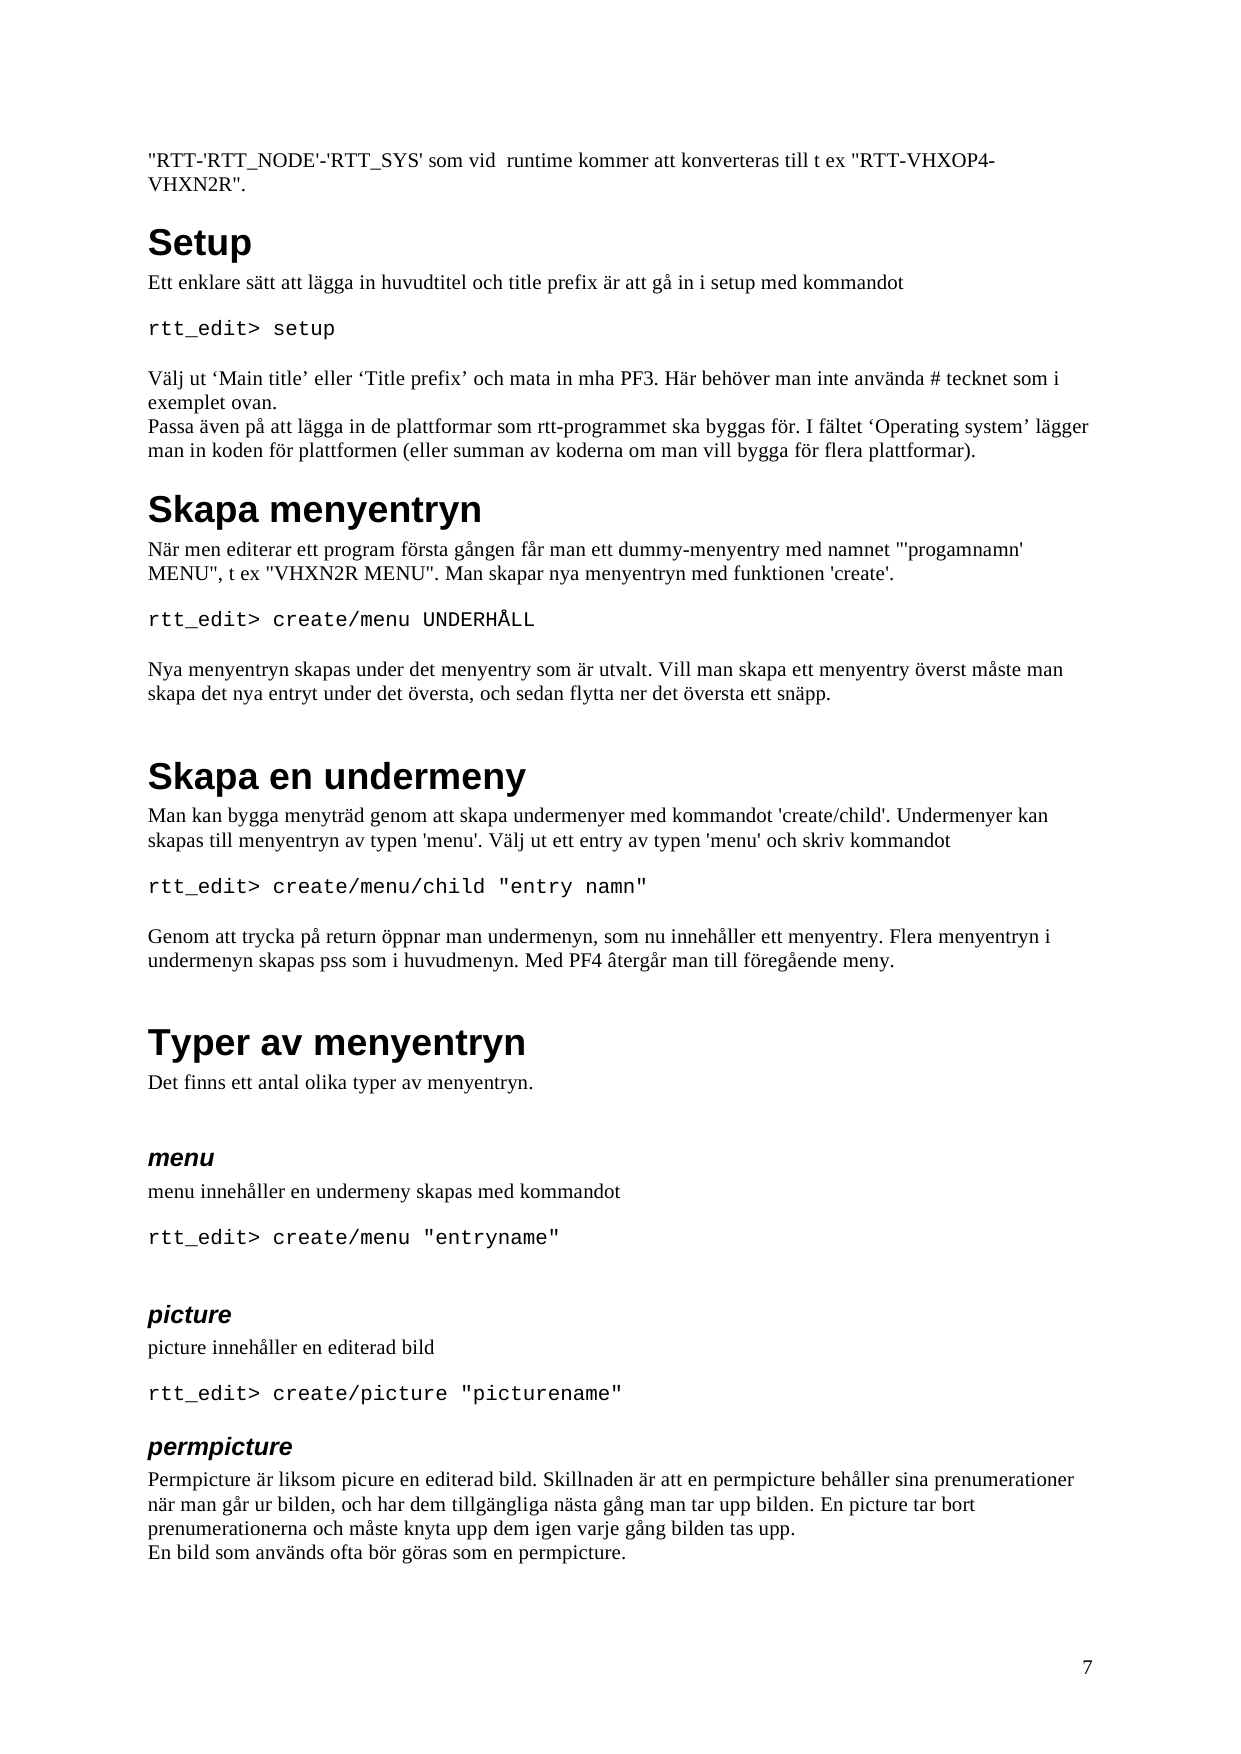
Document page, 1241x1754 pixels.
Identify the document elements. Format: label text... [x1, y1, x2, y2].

text Välj ut ‘Main title’ eller ‘Title prefix’ och mata in mha PF3. Här behöver man inte använda # tecknet som i exemplet ovan. [148, 366, 1093, 414]
text Nya menyentryn skapas under det menyentry som är utvalt. Vill man skapa ett menyentry överst måste man skapa det nya entryt under det översta, och sedan flytta ner det översta ett snäpp. [148, 657, 1093, 705]
text rtt_edit> create/menu "entryname" [148, 1227, 1093, 1251]
text rtt_edit> create/menu UNDERHÅLL [148, 609, 1093, 633]
subtitle Skapa menyentryn [148, 487, 1093, 530]
text Ett enklare sätt att lägga in huvudtitel och title prefix är att gå in i setup med kommandot [148, 270, 1093, 294]
text Passa även på att lägga in de plattformar som rtt-programmet ska byggas för. I fältet ‘Operating system’ lägger man in koden för plattformen (eller summan av koderna om man vill bygga för flera plattformar). [148, 414, 1093, 462]
text rtt_edit> create/picture "picturename" [148, 1383, 1093, 1407]
text menu innehåller en undermeny skapas med kommandot [148, 1178, 1093, 1202]
text Man kan bygga menyträd genom att skapa undermenyer med kommandot 'create/child'. Undermenyer kan skapas till menyentryn av typen 'menu'. Välj ut ett entry av typen 'menu' och skriv kommandot [148, 803, 1093, 851]
subtitle menu [148, 1143, 1093, 1172]
text Det finns ett antal olika typer av menyentryn. [148, 1070, 1093, 1094]
text Permpicture är liksom picure en editerad bild. Skillnaden är att en permpicture behåller sina prenumerationer när man går ur bilden, och har dem tillgängliga nästa gång man tar upp bilden. En picture tar bort prenumerationerna och måste knyta upp dem igen varje gång bilden tas upp. [148, 1467, 1093, 1539]
text picture innehåller en editerad bild [148, 1335, 1093, 1359]
subtitle Setup [148, 221, 1093, 264]
text "RTT-'RTT_NODE'-'RTT_SYS' som vid runtime kommer att konverteras till t ex "RTT-VHXOP4-VHXN2R". [148, 148, 1093, 196]
subtitle Skapa en undermeny [148, 754, 1093, 797]
text När men editerar ett program första gången får man ett dummy-menyentry med namnet "'progamnamn' MENU", t ex "VHXN2R MENU". Man skapar nya menyentryn med funktionen 'create'. [148, 537, 1093, 585]
text Genom att trycka på return öppnar man undermenyn, som nu innehåller ett menyentry. Flera menyentryn i undermenyn skapas pss som i huvudmenyn. Med PF4 âtergår man till föregående meny. [148, 923, 1093, 972]
subtitle permpicture [148, 1432, 1093, 1461]
text rtt_edit> create/menu/child "entry namn" [148, 876, 1093, 899]
subtitle Typer av menyentryn [148, 1021, 1093, 1064]
text En bild som används ofta bör göras som en permpicture. [148, 1539, 1093, 1563]
text rtt_edit> setup [148, 318, 1093, 342]
subtitle picture [148, 1299, 1093, 1329]
